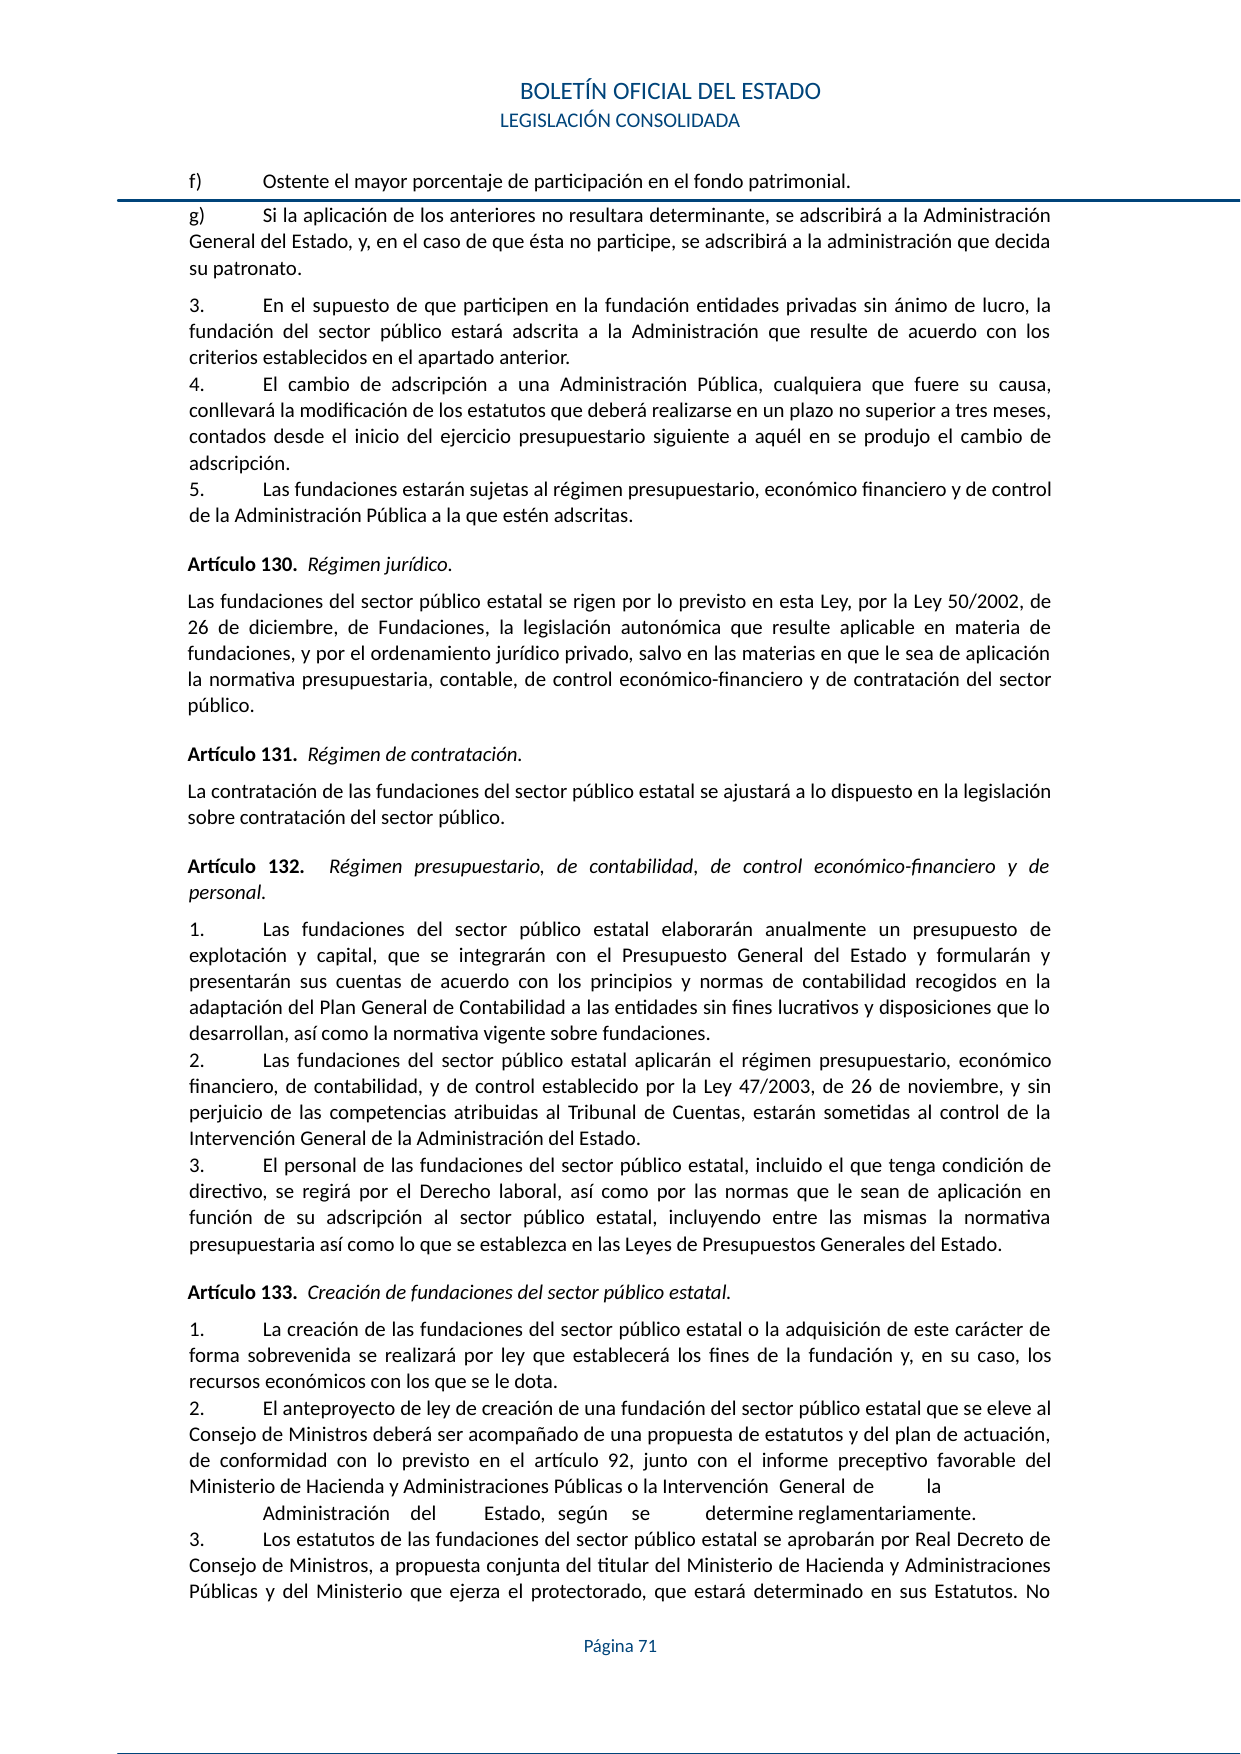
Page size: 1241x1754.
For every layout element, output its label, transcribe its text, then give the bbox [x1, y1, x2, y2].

list El cambio de adscripción a una Administración Pública, cualquiera que fuere su causa, conllevará la modificación de los estatutos que deberá realizarse en un plazo no superior a tres meses, contados desde el inicio del ejercicio presupuestario siguiente a aquél en se produjo el cambio de adscripción. [189, 371, 1053, 475]
list Ostente el mayor porcentaje de participación en el fondo patrimonial. [189, 168, 1053, 193]
text Artículo 133. Creación de fundaciones del sector público estatal. [187, 1279, 1053, 1305]
list El personal de las fundaciones del sector público estatal, incluido el que tenga condición de directivo, se regirá por el Derecho laboral, así como por las normas que le sean de aplicación en función de su adscripción al sector público estatal, incluyendo entre las mismas la normativa presupuestaria así como lo que se establezca en las Leyes de Presupuestos Generales del Estado. [189, 1152, 1053, 1256]
list La creación de las fundaciones del sector público estatal o la adquisición de este carácter de forma sobrevenida se realizará por ley que establecerá los fines de la fundación y, en su caso, los recursos económicos con los que se le dota. [189, 1316, 1053, 1394]
text Artículo 130. Régimen jurídico. [187, 551, 1053, 577]
text La contratación de las fundaciones del sector público estatal se ajustará a lo dispuesto en la legislación sobre contratación del sector público. [187, 778, 1053, 830]
list El anteproyecto de ley de creación de una fundación del sector público estatal que se eleve al Consejo de Ministros deberá ser acompañado de una propuesta de estatutos y del plan de actuación, de conformidad con lo previsto en el artículo 92, junto con el informe preceptivo favorable del Ministerio de Hacienda y Administraciones Públicas o la Intervención General de la Administración del Estado, según se determine reglamentariamente. [189, 1395, 1053, 1525]
text Las fundaciones del sector público estatal se rigen por lo previsto en esta Ley, por la Ley 50/2002, de 26 de diciembre, de Fundaciones, la legislación autonómica que resulte aplicable en materia de fundaciones, y por el ordenamiento jurídico privado, salvo en las materias en que le sea de aplicación la normativa presupuestaria, contable, de control económico-financiero y de contratación del sector público. [187, 588, 1053, 718]
list [189, 194, 1053, 199]
text Artículo 132. Régimen presupuestario, de contabilidad, de control económico-financiero y de personal. [187, 853, 1053, 904]
list Las fundaciones del sector público estatal aplicarán el régimen presupuestario, económico financiero, de contabilidad, y de control establecido por la Ley 47/2003, de 26 de noviembre, y sin perjuicio de las competencias atribuidas al Tribunal de Cuentas, estarán sometidas al control de la Intervención General de la Administración del Estado. [189, 1047, 1053, 1151]
list Las fundaciones estarán sujetas al régimen presupuestario, económico financiero y de control de la Administración Pública a la que estén adscritas. [189, 476, 1053, 528]
list Si la aplicación de los anteriores no resultara determinante, se adscribirá a la Administración General del Estado, y, en el caso de que ésta no participe, se adscribirá a la administración que decida su patronato. [189, 202, 1053, 280]
list Las fundaciones del sector público estatal elaborarán anualmente un presupuesto de explotación y capital, que se integrarán con el Presupuesto General del Estado y formularán y presentarán sus cuentas de acuerdo con los principios y normas de contabilidad recogidos en la adaptación del Plan General de Contabilidad a las entidades sin fines lucrativos y disposiciones que lo desarrollan, así como la normativa vigente sobre fundaciones. [189, 916, 1053, 1046]
text Artículo 131. Régimen de contratación. [187, 741, 1053, 767]
list Los estatutos de las fundaciones del sector público estatal se aprobarán por Real Decreto de Consejo de Ministros, a propuesta conjunta del titular del Ministerio de Hacienda y Administraciones Públicas y del Ministerio que ejerza el protectorado, que estará determinado en sus Estatutos. No [189, 1526, 1053, 1604]
list En el supuesto de que participen en la fundación entidades privadas sin ánimo de lucro, la fundación del sector público estará adscrita a la Administración que resulte de acuerdo con los criterios establecidos en el apartado anterior. [189, 292, 1053, 370]
